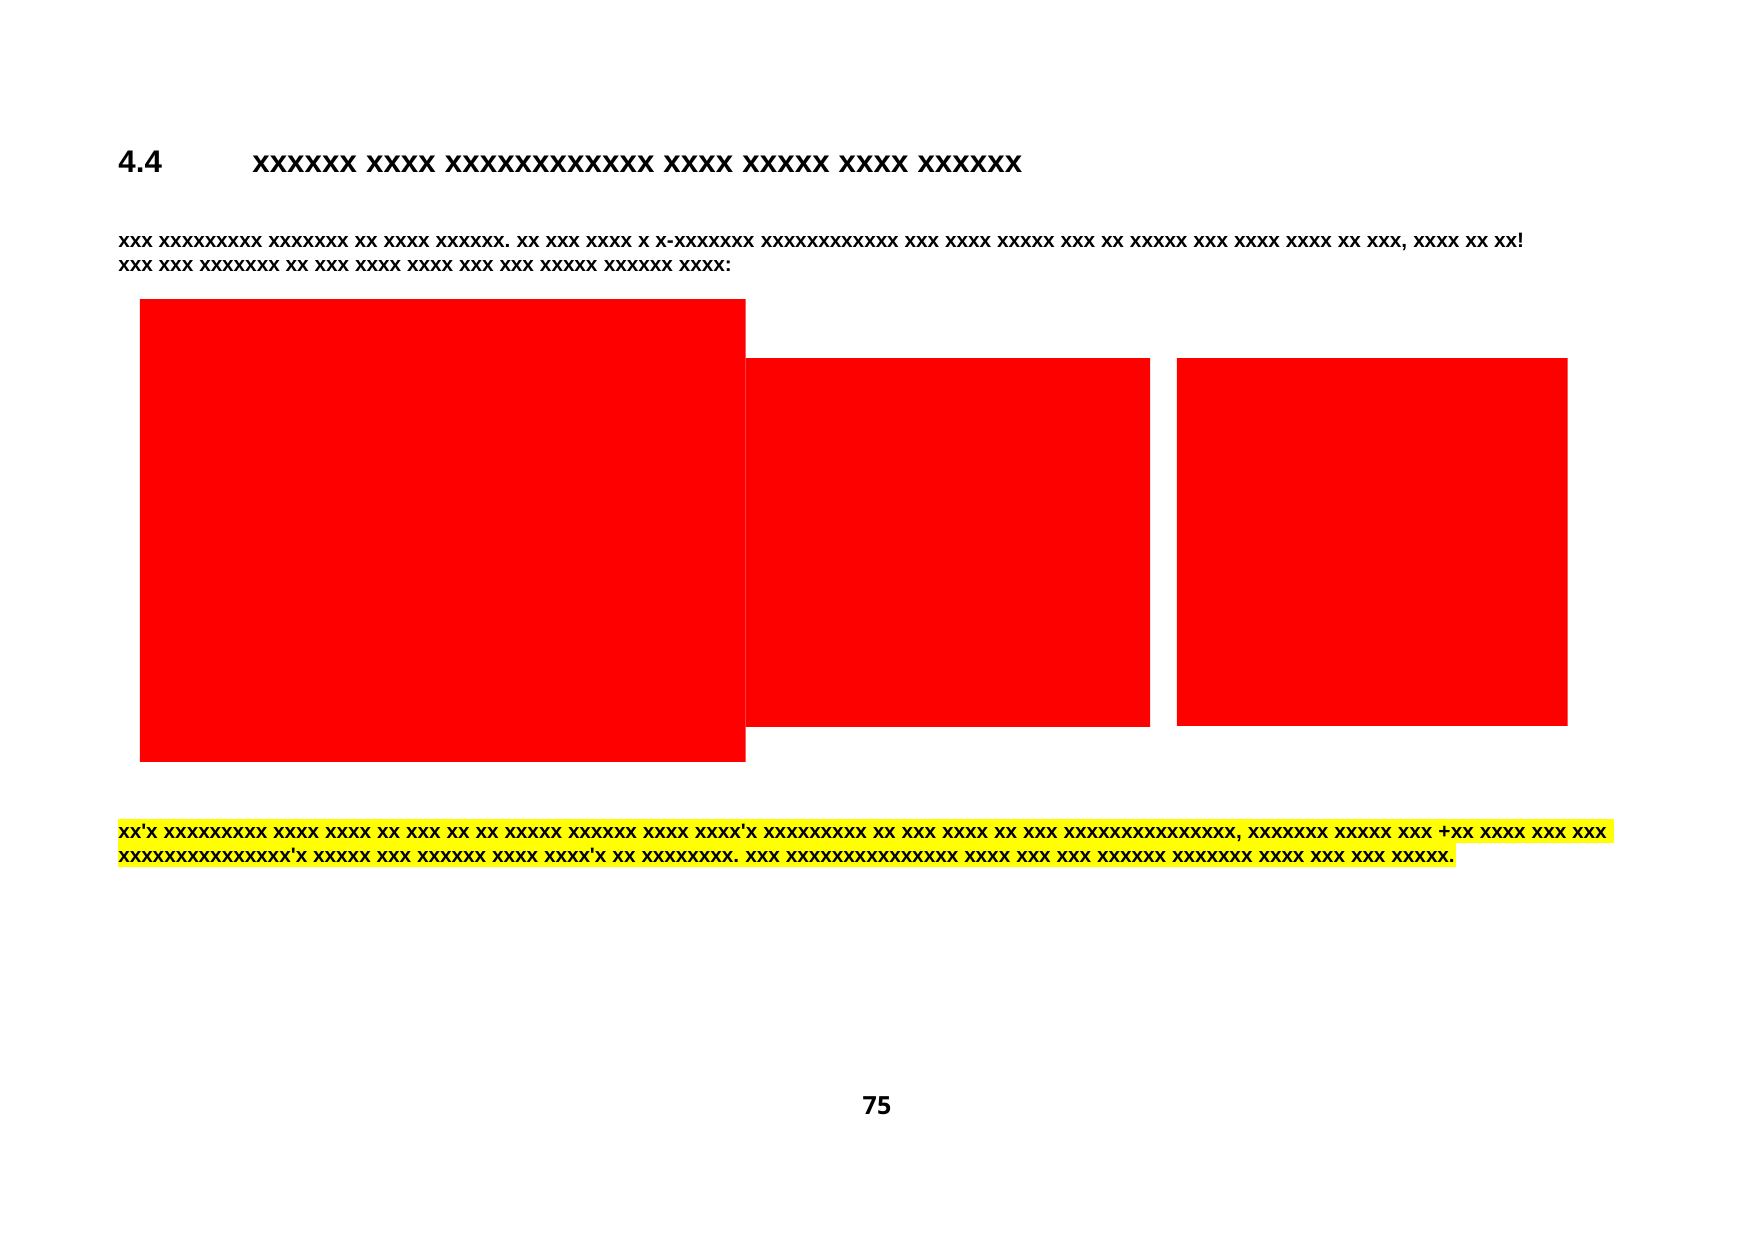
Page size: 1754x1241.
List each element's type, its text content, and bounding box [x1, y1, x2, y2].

text xx'x xxxxxxxxx xxxx xxxx xx xxx xx xx xxxxx xxxxxx xxxx xxxx'x xxxxxxxxx xx xxx xxxx xx xxx xxxxxxxxxxxxxxx, xxxxxxx xxxxx xxx +xx xxxx xxx xxx xxxxxxxxxxxxxxx'x xxxxx xxx xxxxxx xxxx xxxx'x xx xxxxxxxx. xxx xxxxxxxxxxxxxxx xxxx xxx xxx xxxxxx xxxxxxx xxxx xxx xxx xxxxx. [118, 819, 1636, 867]
picture [139, 299, 1151, 762]
text xxx xxxxxxxxx xxxxxxx xx xxxx xxxxxx. xx xxx xxxx x x-xxxxxxx xxxxxxxxxxxx xxx xxxx xxxxx xxx xx xxxxx xxx xxxx xxxx xx xxx, xxxx xx xx! xxx xxx xxxxxxx xx xxx xxxx xxxx xxx xxx xxxxx xxxxxx xxxx: [118, 228, 1636, 324]
picture [1176, 358, 1568, 726]
subtitle xxxxxx xxxx xxxxxxxxxxxx xxxx xxxxx xxxx xxxxxx [118, 143, 1636, 179]
